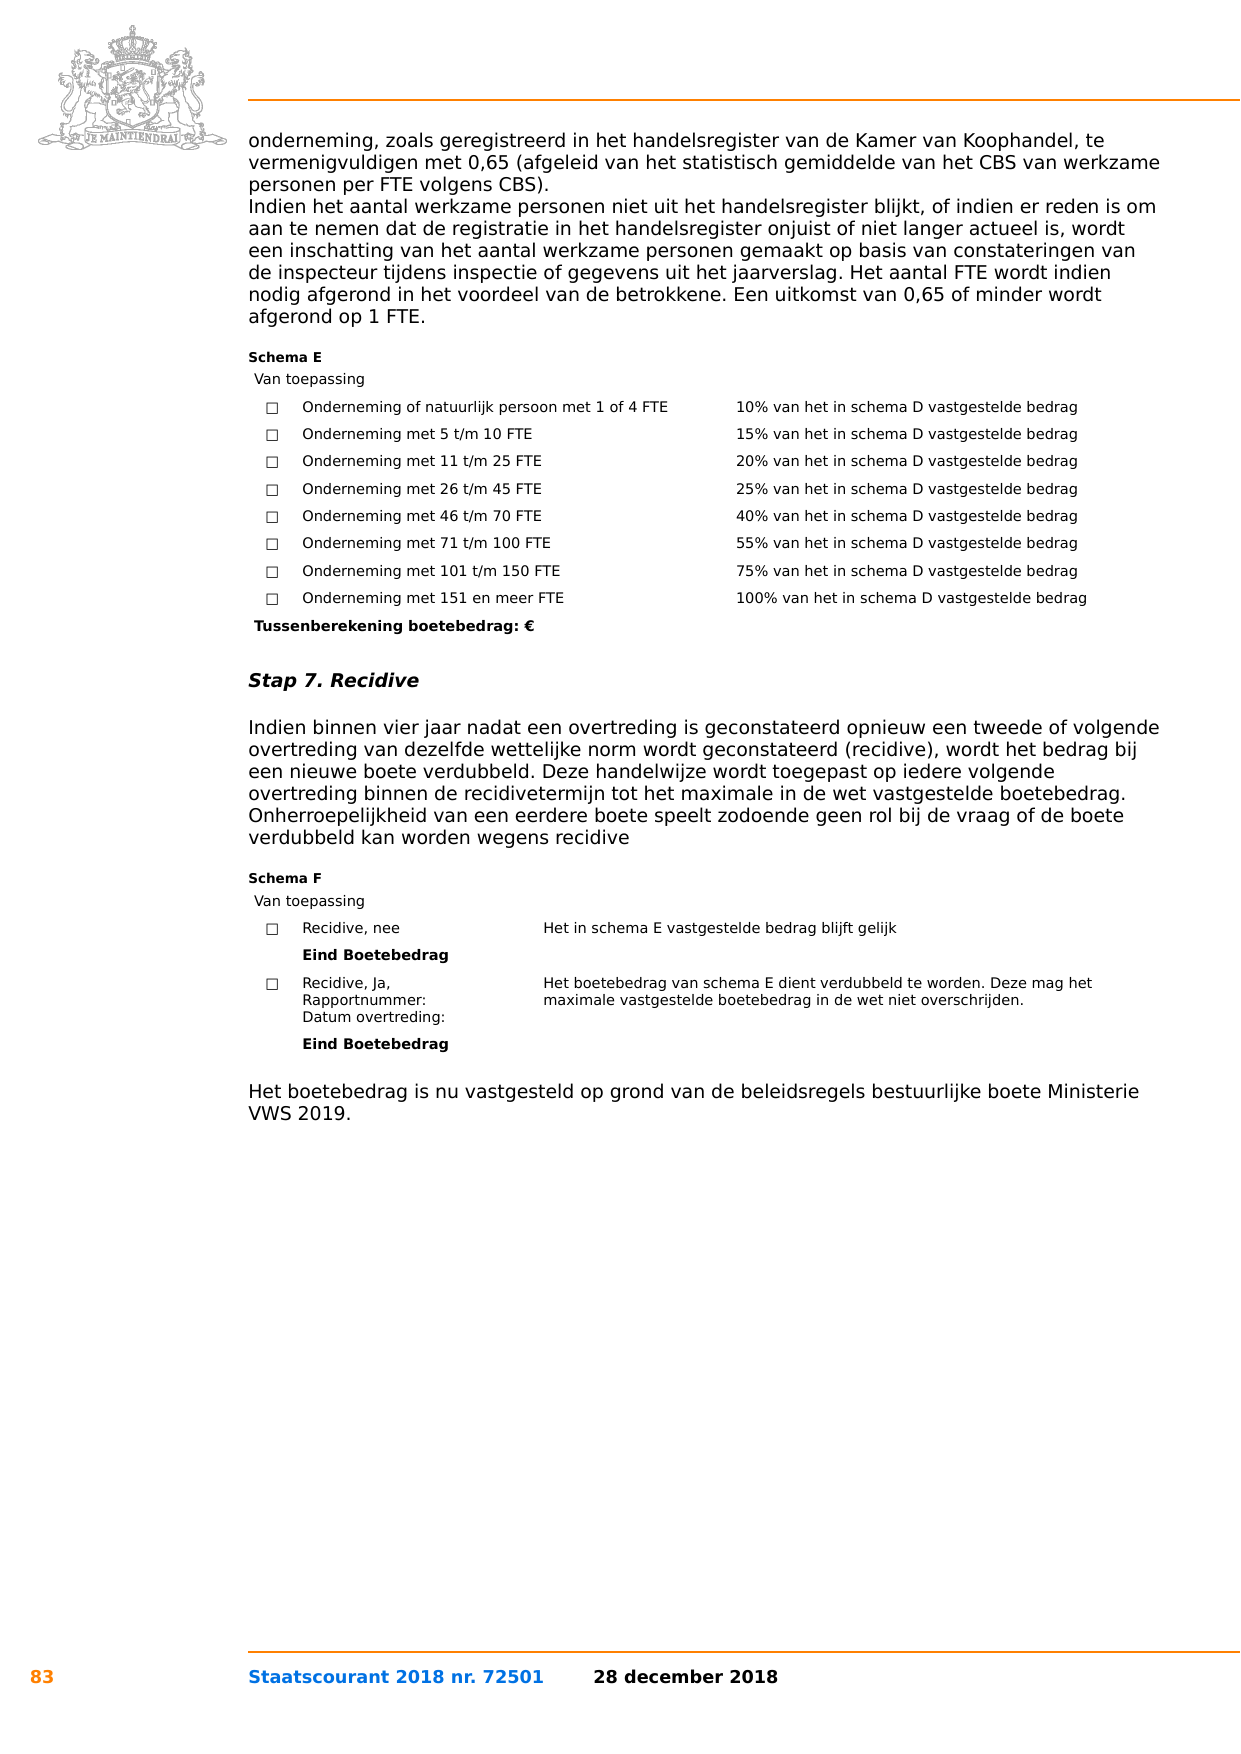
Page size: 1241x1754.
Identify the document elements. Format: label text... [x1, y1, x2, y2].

text Indien het aantal werkzame personen niet uit het handelsregister blijkt, of indien er reden is om aan te nemen dat de registratie in het handelsregister onjuist of niet langer actueel is, wordt een inschatting van het aantal werkzame personen gemaakt op basis van constateringen van de inspecteur tijdens inspectie of gegevens uit het jaarverslag. Het aantal FTE wordt indien nodig afgerond in het voordeel van de betrokkene. Een uitkomst van 0,65 of minder wordt afgerond op 1 FTE. [248, 196, 1163, 328]
text onderneming, zoals geregistreerd in het handelsregister van de Kamer van Koophandel, te vermenigvuldigen met 0,65 (afgeleid van het statistisch gemiddelde van het CBS van werkzame personen per FTE volgens CBS). [248, 130, 1163, 196]
table_cell Recidive, nee [297, 915, 537, 942]
table_cell 75% van het in schema D vastgestelde bedrag [730, 558, 1163, 584]
table_cell 10% van het in schema D vastgestelde bedrag [730, 394, 1163, 420]
table_cell Van toepassing [249, 888, 1163, 914]
table_cell Onderneming met 11 t/m 25 FTE [297, 449, 729, 475]
table_cell 20% van het in schema D vastgestelde bedrag [730, 449, 1163, 475]
table_cell Onderneming met 71 t/m 100 FTE [297, 531, 729, 557]
table_cell 40% van het in schema D vastgestelde bedrag [730, 503, 1163, 530]
table_cell 25% van het in schema D vastgestelde bedrag [730, 476, 1163, 502]
table_cell □ [249, 503, 296, 530]
table_cell □ [249, 558, 296, 584]
text Indien binnen vier jaar nadat een overtreding is geconstateerd opnieuw een tweede of volgende overtreding van dezelfde wettelijke norm wordt geconstateerd (recidive), wordt het bedrag bij een nieuwe boete verdubbeld. Deze handelwijze wordt toegepast op iedere volgende overtreding binnen de recidivetermijn tot het maximale in de wet vastgestelde boetebedrag. Onherroepelijkheid van een eerdere boete speelt zodoende geen rol bij de vraag of de boete verdubbeld kan worden wegens recidive [248, 717, 1163, 849]
table_cell □ [249, 476, 296, 502]
table_cell 100% van het in schema D vastgestelde bedrag [730, 586, 1163, 612]
table_cell Onderneming met 5 t/m 10 FTE [297, 421, 729, 447]
table_cell □ [249, 915, 296, 969]
table_cell □ [249, 421, 296, 447]
table_cell Het boetebedrag van schema E dient verdubbeld te worden. Deze mag het maximale vastgestelde boetebedrag in de wet niet overschrijden. [538, 970, 1163, 1030]
table_cell Eind Boetebedrag [297, 1031, 1163, 1058]
table_cell □ [249, 449, 296, 475]
subtitle Stap 7. Recidive [248, 670, 1163, 692]
table_cell 55% van het in schema D vastgestelde bedrag [730, 531, 1163, 557]
table_cell Het in schema E vastgestelde bedrag blijft gelijk [538, 915, 1163, 942]
table_cell Onderneming met 101 t/m 150 FTE [297, 558, 729, 584]
table_cell Onderneming of natuurlijk persoon met 1 of 4 FTE [297, 394, 729, 420]
table_cell Onderneming met 151 en meer FTE [297, 586, 729, 612]
picture [38, 25, 227, 150]
table_cell □ [249, 970, 296, 1058]
table_cell Onderneming met 26 t/m 45 FTE [297, 476, 729, 502]
table_header Schema E [248, 350, 1163, 365]
table_cell Recidive, Ja, Rapportnummer: Datum overtreding: [297, 970, 537, 1030]
table_cell Onderneming met 46 t/m 70 FTE [297, 503, 729, 530]
table_header Schema F [248, 871, 1163, 887]
table_cell □ [249, 586, 296, 612]
table_cell 15% van het in schema D vastgestelde bedrag [730, 421, 1163, 447]
text Het boetebedrag is nu vastgesteld op grond van de beleidsregels bestuurlijke boete Ministerie VWS 2019. [248, 1081, 1163, 1124]
table_cell Van toepassing [249, 366, 1163, 393]
table_cell □ [249, 394, 296, 420]
table_cell □ [249, 531, 296, 557]
table_cell Eind Boetebedrag [297, 943, 1163, 969]
table_cell Tussenberekening boetebedrag: € [249, 613, 1163, 639]
